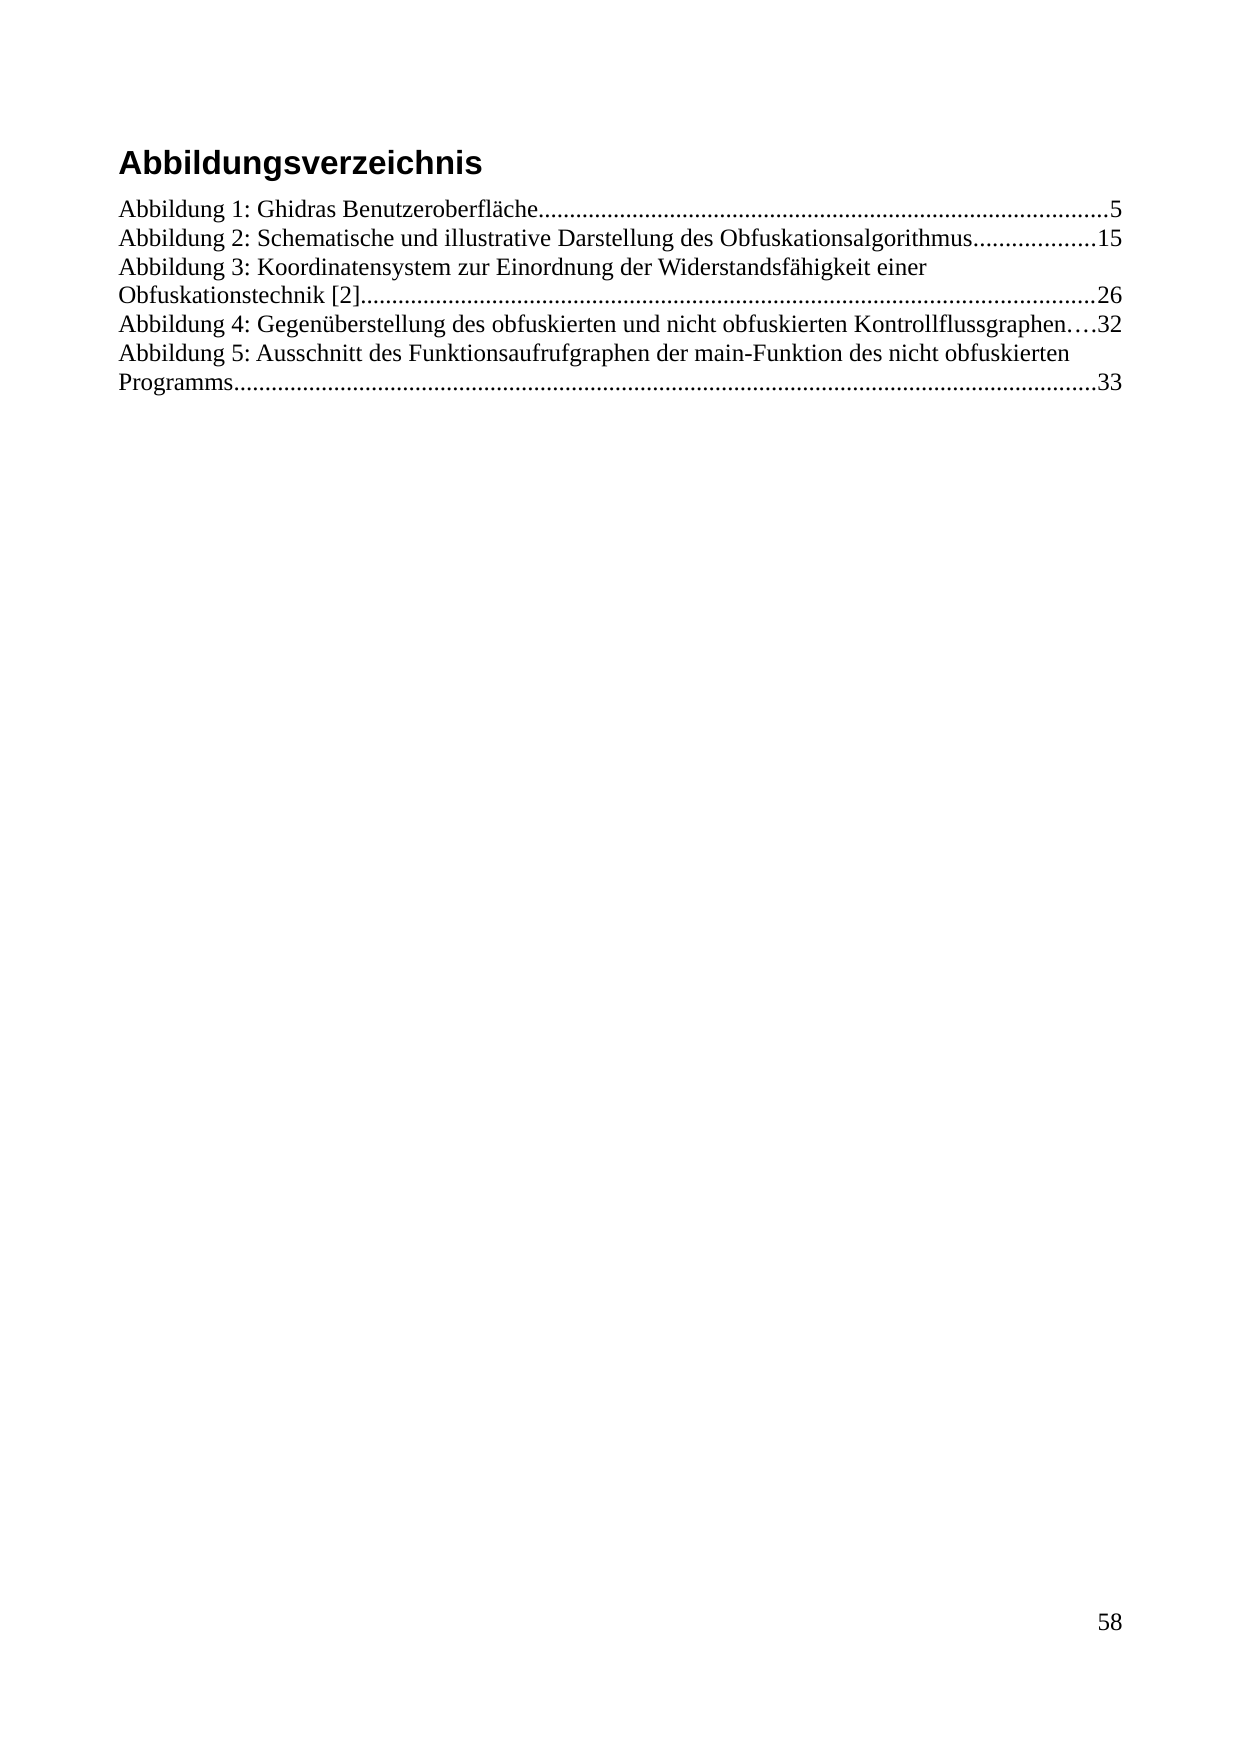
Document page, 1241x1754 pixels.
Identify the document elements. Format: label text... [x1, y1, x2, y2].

text Abbildung 3: Koordinatensystem zur Einordnung der Widerstandsfähigkeit einer Obfuskationstechnik [2] 26 [118, 252, 1122, 309]
text Abbildung 5: Ausschnitt des Funktionsaufrufgraphen der main-Funktion des nicht obfuskierten Programms 33 [118, 338, 1122, 395]
text Abbildung 4: Gegenüberstellung des obfuskierten und nicht obfuskierten Kontrollflussgraphen 32 [118, 309, 1122, 338]
text Abbildung 1: Ghidras Benutzeroberfläche 5 [118, 194, 1122, 223]
subtitle Abbildungsverzeichnis [118, 143, 1122, 182]
text Abbildung 2: Schematische und illustrative Darstellung des Obfuskationsalgorithmus 15 [118, 223, 1122, 252]
